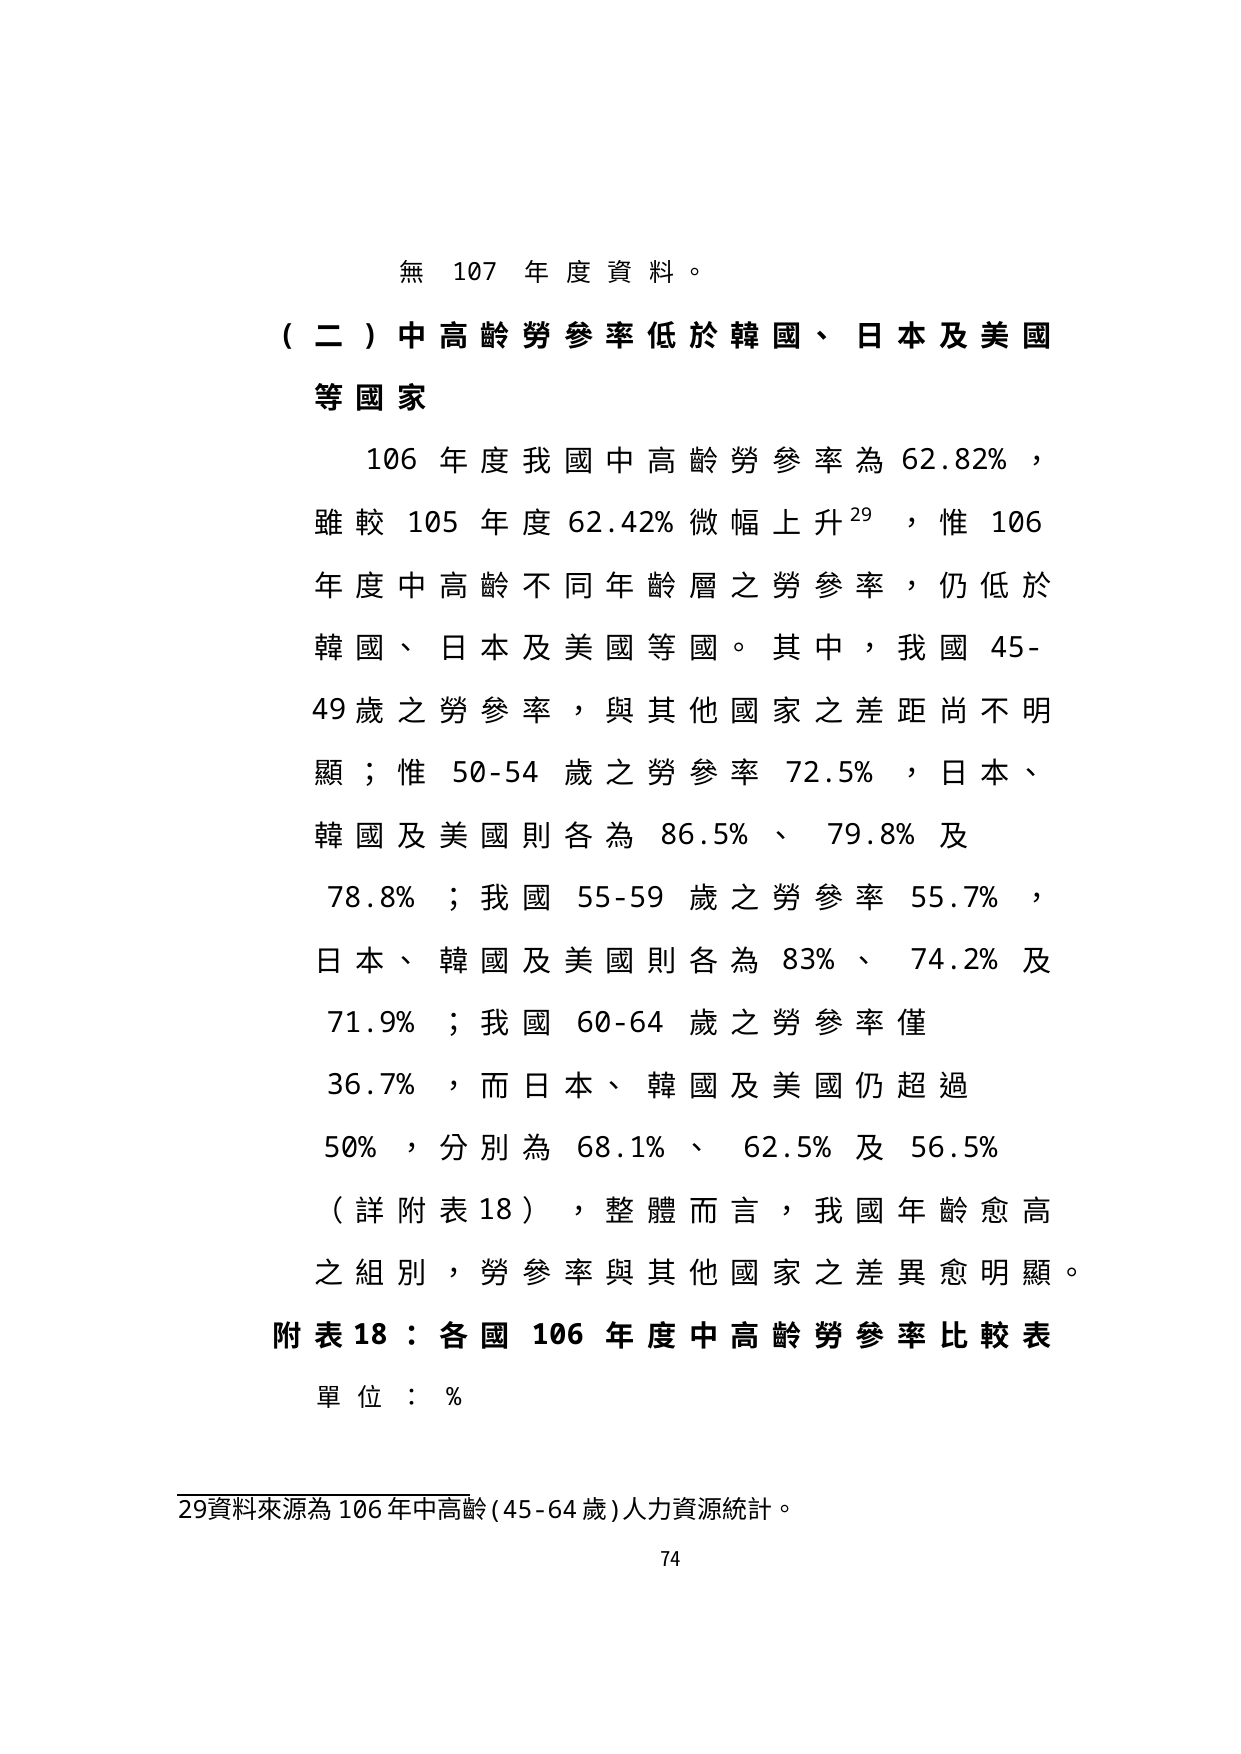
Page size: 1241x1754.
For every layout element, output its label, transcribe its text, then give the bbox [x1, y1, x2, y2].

text 資料來源為106年中高齡(45-64歲)人力資源統計。 [177, 1496, 1063, 1525]
text 無107年度資料。 [256, 229, 1058, 292]
text (二)中高齡勞參率低於韓國、日本及美國等國家 [242, 292, 1058, 417]
text 106年度我國中高齡勞參率為62.82%，雖較105年度62.42%微幅上升，惟106年度中高齡不同年齡層之勞參率，仍低於韓國、日本及美國等國。其中，我國45-49歲之勞參率，與其他國家之差距尚不明顯；惟50-54歲之勞參率72.5%，日本、韓國及美國則各為86.5%、79.8%及78.8%；我國55-59歲之勞參率55.7%，日本、韓國及美國則各為83%、74.2%及71.9%；我國60-64歲之勞參率僅36.7%，而日本、韓國及美國仍超過50%，分別為68.1%、62.5%及56.5%（詳附表18），整體而言，我國年齡愈高之組別，勞參率與其他國家之差異愈明顯。 [271, 417, 1058, 1292]
text 附表18：各國106年度中高齡勞參率比較表 單位：% [256, 1292, 1058, 1417]
